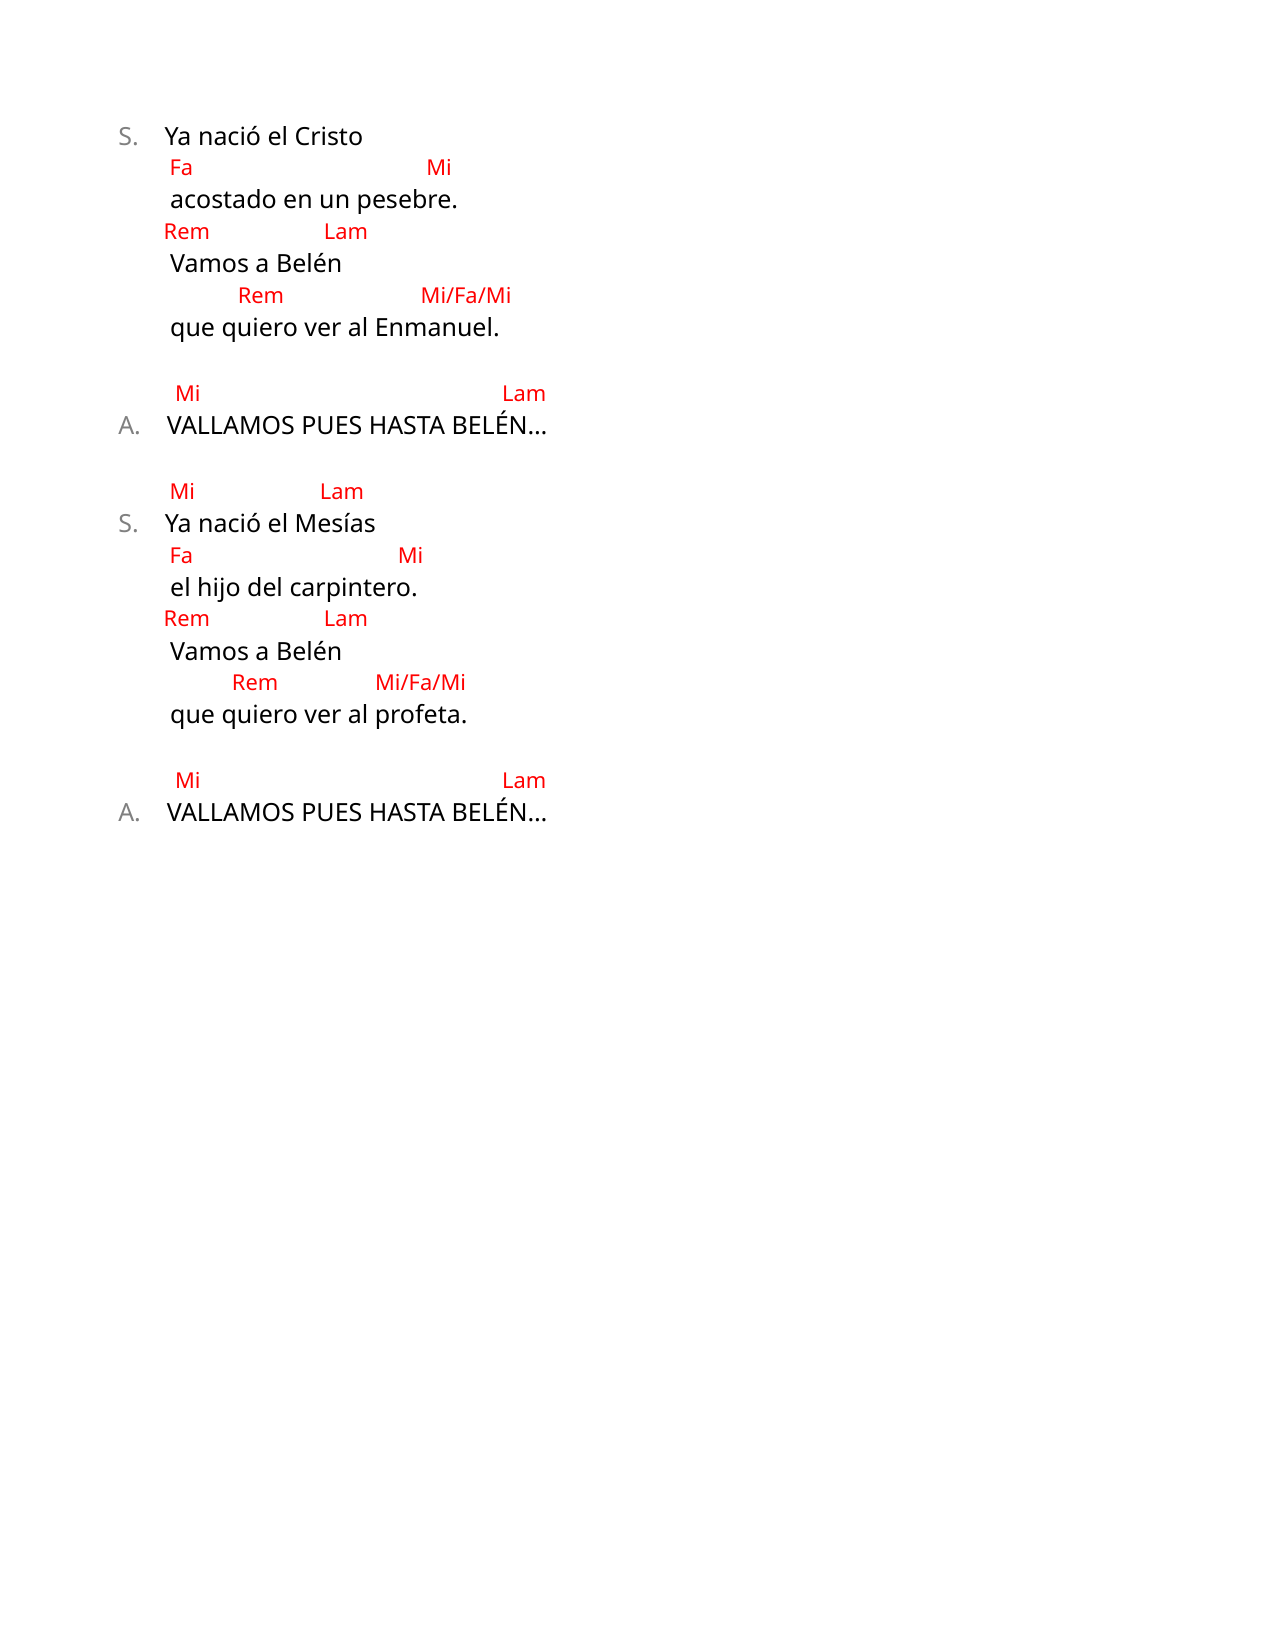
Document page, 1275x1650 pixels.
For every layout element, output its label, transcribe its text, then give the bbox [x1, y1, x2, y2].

text Vamos a Belén [118, 246, 1157, 280]
text A. VALLAMOS PUES HASTA BELÉN… [118, 795, 1157, 829]
text que quiero ver al profeta. [118, 697, 1157, 731]
text Rem Mi/Fa/Mi [118, 280, 1157, 310]
text Mi Lam [118, 378, 1157, 408]
text Mi Lam [118, 765, 1157, 795]
text acostado en un pesebre. [118, 182, 1157, 216]
text que quiero ver al Enmanuel. [118, 310, 1157, 344]
text el hijo del carpintero. [118, 569, 1157, 603]
text Rem Lam [118, 603, 1157, 633]
text Mi Lam [118, 476, 1157, 506]
text Rem Mi/Fa/Mi [118, 667, 1157, 697]
text Rem Lam [118, 216, 1157, 246]
text Fa Mi [118, 152, 1157, 182]
text S. Ya nació el Cristo [118, 118, 1157, 152]
text Fa Mi [118, 539, 1157, 569]
text Vamos a Belén [118, 633, 1157, 667]
text A. VALLAMOS PUES HASTA BELÉN… [118, 408, 1157, 442]
text S. Ya nació el Mesías [118, 506, 1157, 539]
